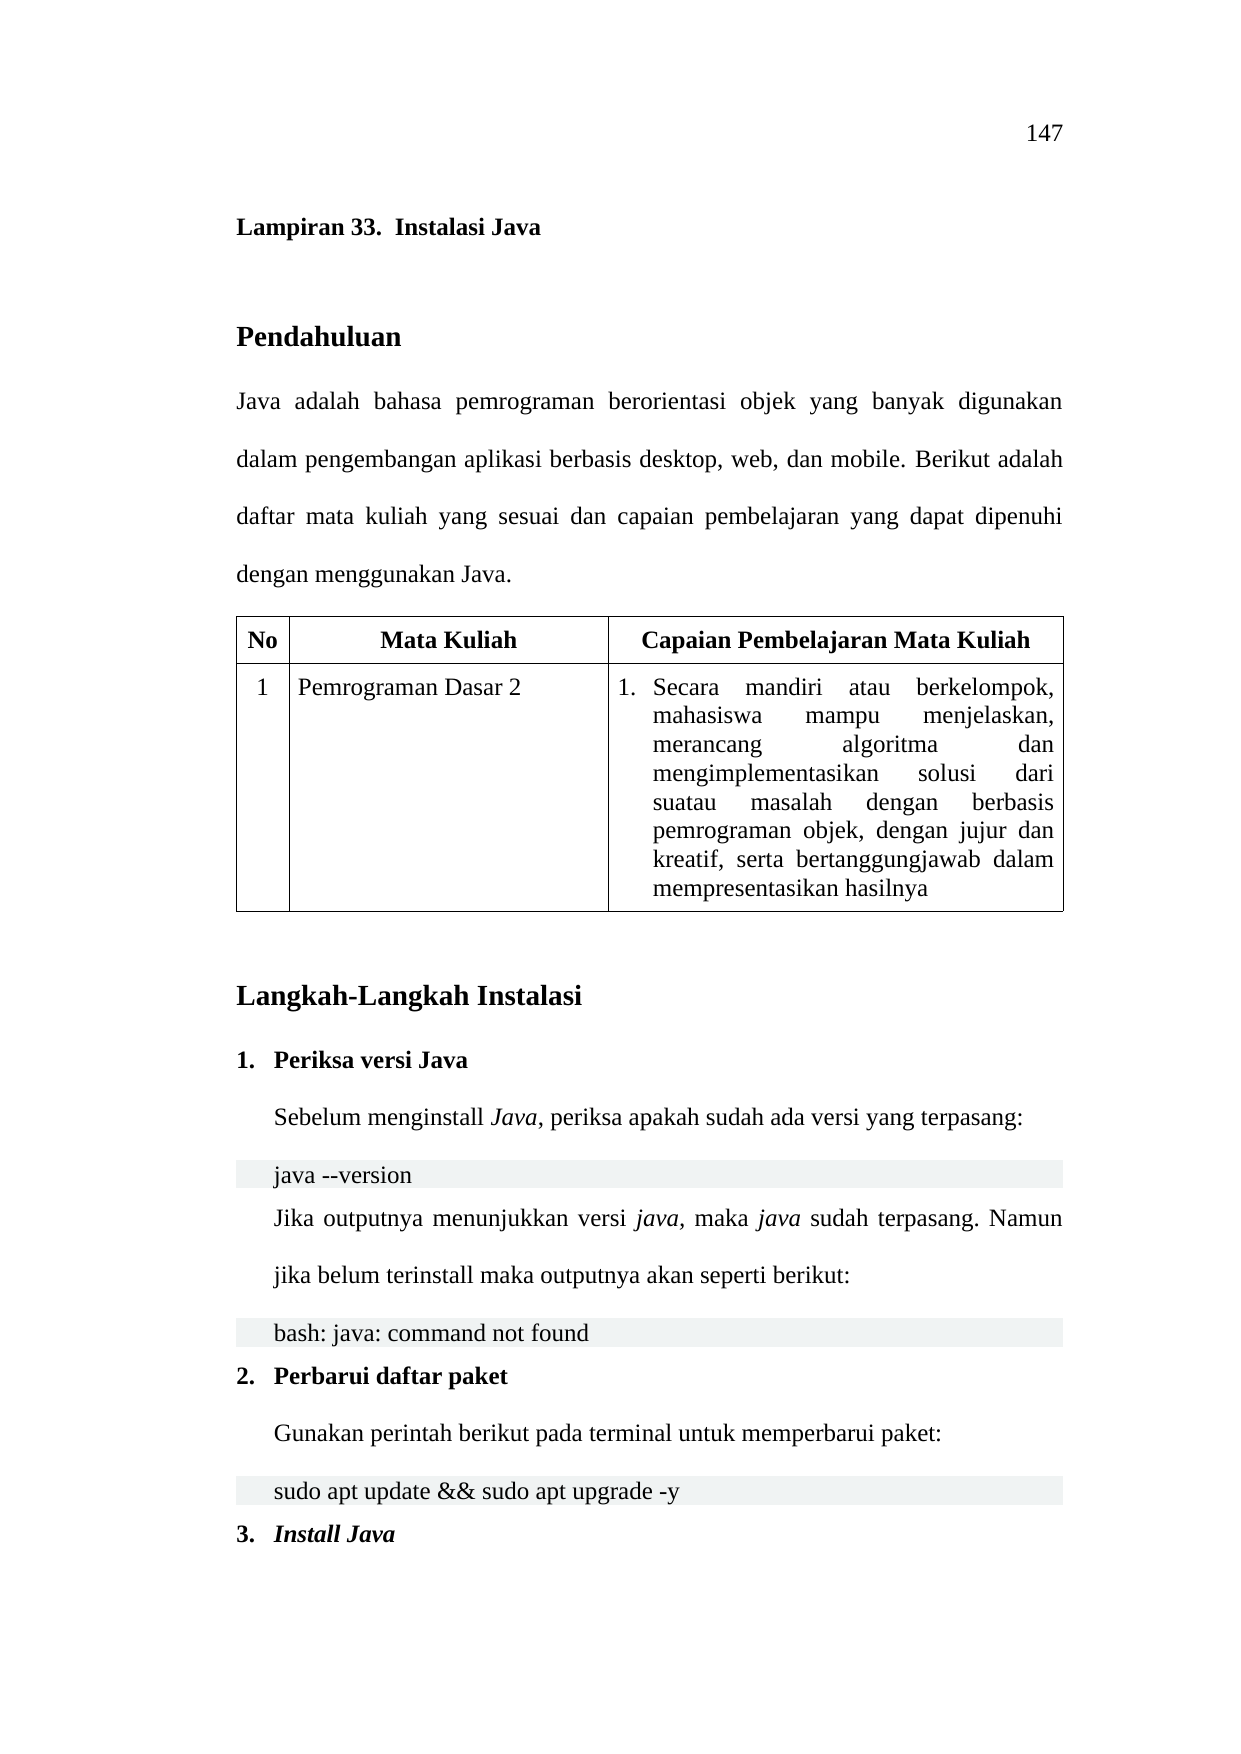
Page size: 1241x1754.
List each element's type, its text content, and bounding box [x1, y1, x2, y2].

table_header Capaian Pembelajaran Mata Kuliah [609, 617, 1063, 663]
list Sebelum menginstall Java, periksa apakah sudah ada versi yang terpasang: [236, 1102, 1063, 1131]
table_cell Secara mandiri atau berkelompok, mahasiswa mampu menjelaskan, merancang algoritma dan mengimplementasikan solusi dari suatau masalah dengan berbasis pemrograman objek, dengan jujur dan kreatif, serta bertanggungjawab dalam mempresentasikan hasilnya [609, 664, 1063, 911]
table_cell 1 [237, 664, 289, 911]
table_cell Pemrograman Dasar 2 [290, 664, 608, 911]
list java --version [236, 1160, 1063, 1188]
list Perbarui daftar paket [236, 1361, 1063, 1390]
list Jika outputnya menunjukkan versi java, maka java sudah terpasang. Namun jika belum terinstall maka outputnya akan seperti berikut: [236, 1203, 1063, 1289]
text Pendahuluan [236, 319, 1063, 353]
list sudo apt update && sudo apt upgrade -y [236, 1476, 1063, 1505]
table_header Mata Kuliah [290, 617, 608, 663]
text Java adalah bahasa pemrograman berorientasi objek yang banyak digunakan dalam pengembangan aplikasi berbasis desktop, web, dan mobile. Berikut adalah daftar mata kuliah yang sesuai dan capaian pembelajaran yang dapat dipenuhi dengan menggunakan Java. [236, 386, 1063, 587]
table_header No [237, 617, 289, 663]
text Langkah-Langkah Instalasi [236, 978, 1063, 1011]
list Periksa versi Java [236, 1045, 1063, 1073]
subtitle Instalasi Java [236, 212, 1063, 241]
list bash: java: command not found [236, 1318, 1063, 1347]
list Install Java [236, 1519, 1063, 1548]
list Gunakan perintah berikut pada terminal untuk memperbarui paket: [236, 1418, 1063, 1447]
